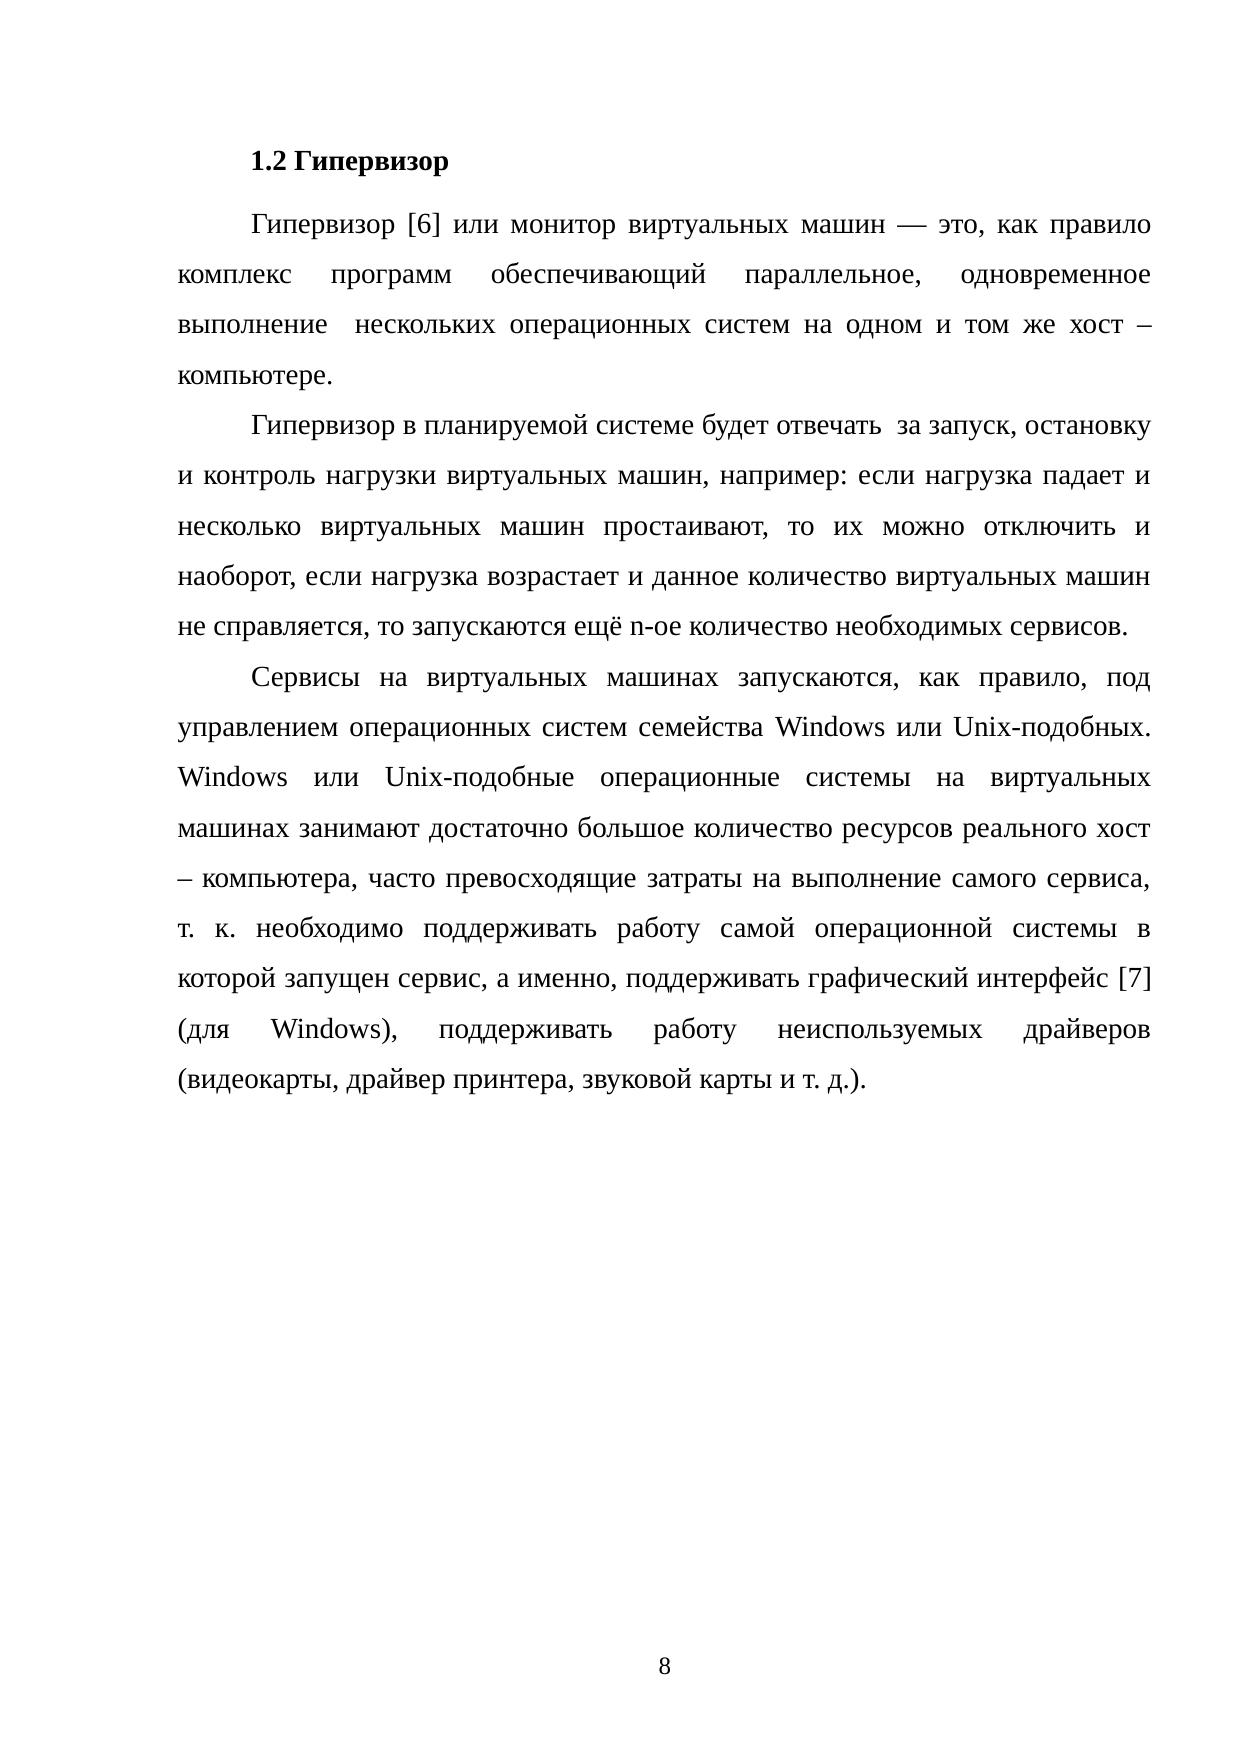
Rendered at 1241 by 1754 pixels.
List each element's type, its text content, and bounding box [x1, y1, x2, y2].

subtitle 1.2 Гипервизор [177, 143, 1152, 177]
text Сервисы на виртуальных машинах запускаются, как правило, под управлением операционных систем семейства Windows или Unix-подобных. Windows или Unix-подобные операционные системы на виртуальных машинах занимают достаточно большое количество ресурсов реального хост – компьютера, часто превосходящие затраты на выполнение самого сервиса, т. к. необходимо поддерживать работу самой операционной системы в которой запущен сервис, а именно, поддерживать графический интерфейс [7] (для Windows), поддерживать работу неиспользуемых драйверов (видеокарты, драйвер принтера, звуковой карты и т. д.). [177, 659, 1152, 1095]
text Гипервизор в планируемой системе будет отвечать за запуск, остановку и контроль нагрузки виртуальных машин, например: если нагрузка падает и несколько виртуальных машин простаивают, то их можно отключить и наоборот, если нагрузка возрастает и данное количество виртуальных машин не справляется, то запускаются ещё n-ое количество необходимых сервисов. [177, 407, 1152, 642]
text Гипервизор [6] или монитор виртуальных машин — это, как правило комплекс программ обеспечивающий параллельное, одновременное выполнение нескольких операционных систем на одном и том же хост – компьютере. [177, 206, 1152, 390]
